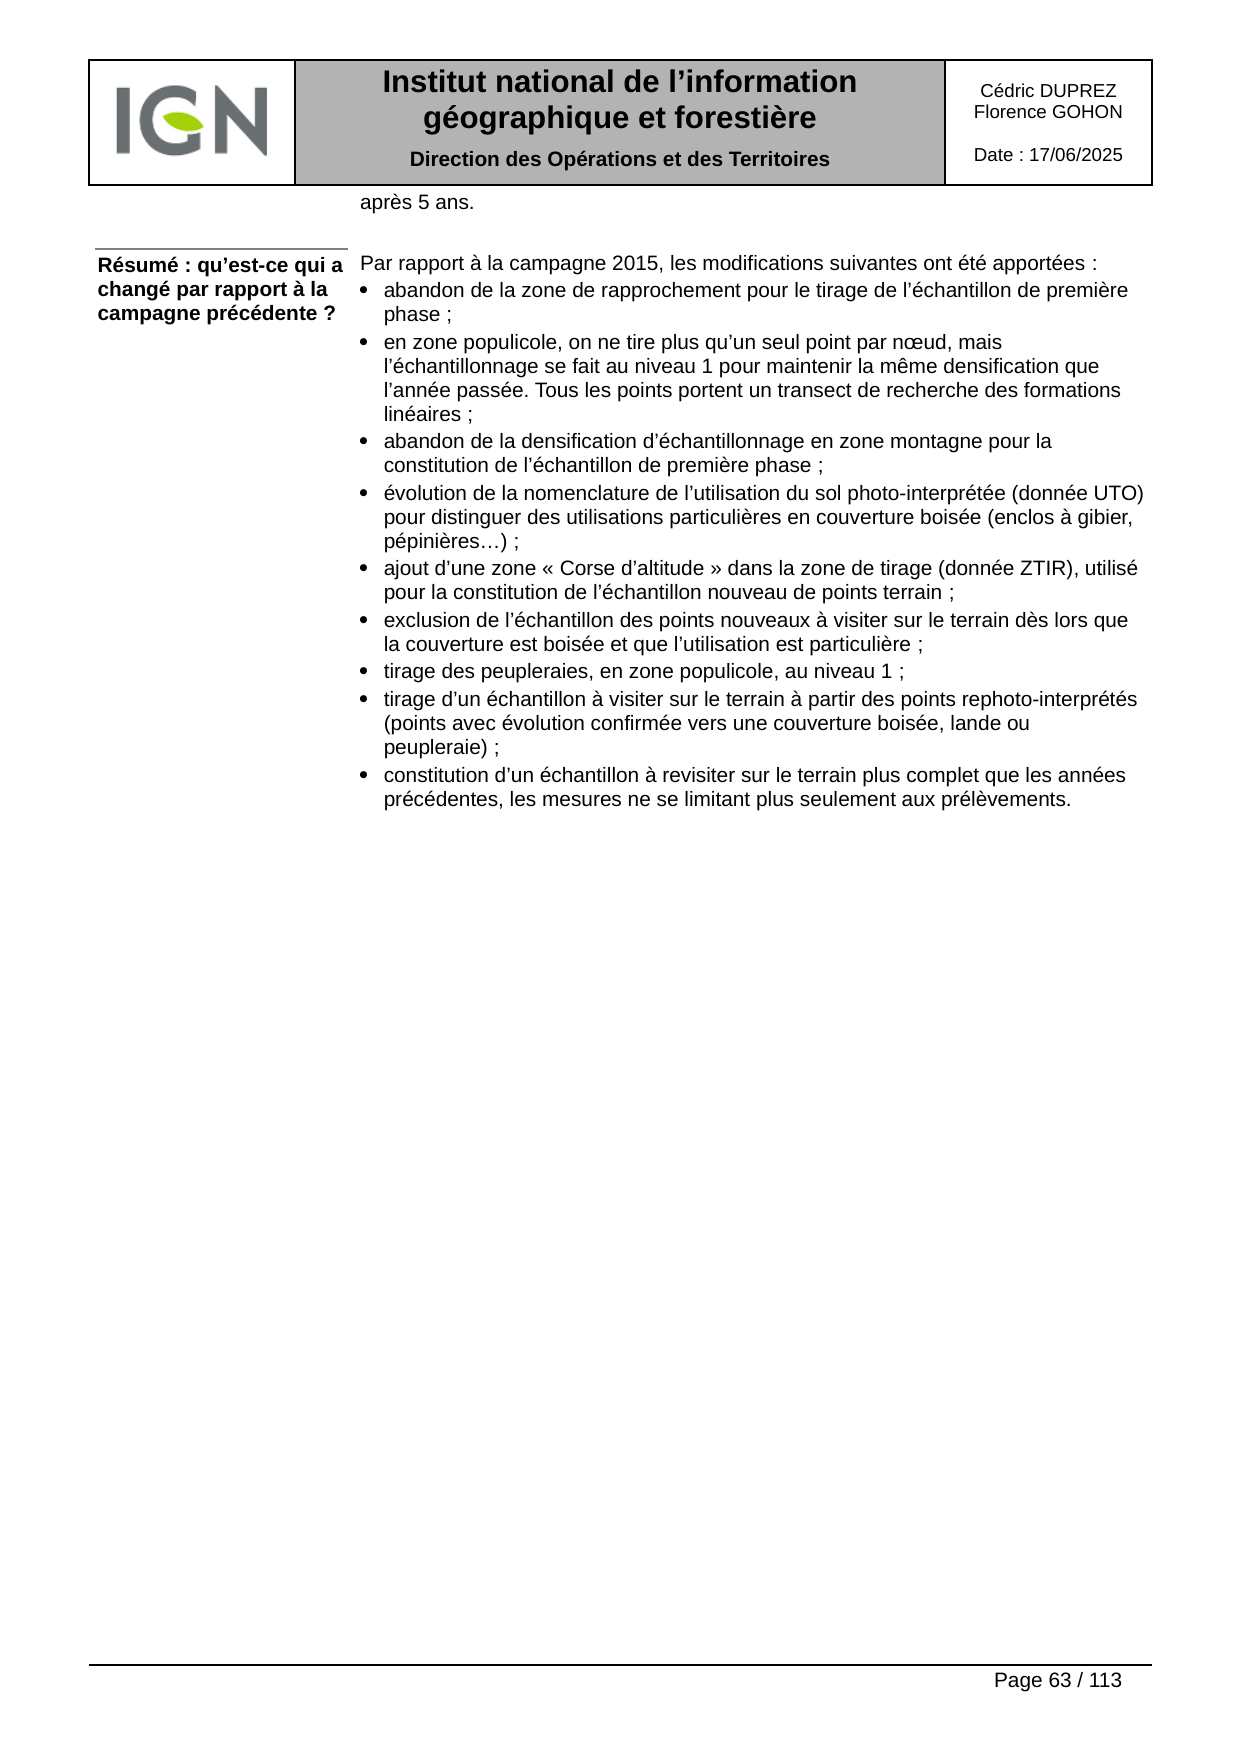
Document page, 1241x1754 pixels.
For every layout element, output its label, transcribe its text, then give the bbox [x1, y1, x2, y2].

table_cell Résumé : qu’est-ce qui a changé par rapport à la campagne précédente ? [89, 247, 354, 844]
table_cell Par rapport à la campagne 2015, les modifications suivantes ont été apportées : abandon de la zone de rapprochement pour le tirage de l’échantillon de première phase ; en zone populicole, on ne tire plus qu’un seul point par nœud, mais l’échantillonnage se fait au niveau 1 pour maintenir la même densification que l’année passée. Tous les points portent un transect de recherche des formations linéaires ; abandon de la densification d’échantillonnage en zone montagne pour la constitution de l’échantillon de première phase ; évolution de la nomenclature de l’utilisation du sol photo-interprétée (donnée UTO) pour distinguer des utilisations particulières en couverture boisée (enclos à gibier, pépinières…) ; ajout d’une zone « Corse d’altitude » dans la zone de tirage (donnée ZTIR), utilisé pour la constitution de l’échantillon nouveau de points terrain ; exclusion de l’échantillon des points nouveaux à visiter sur le terrain dès lors que la couverture est boisée et que l’utilisation est particulière ; tirage des peupleraies, en zone populicole, au niveau 1 ; tirage d’un échantillon à visiter sur le terrain à partir des points rephoto-interprétés (points avec évolution confirmée vers une couverture boisée, lande ou peupleraie) ; constitution d’un échantillon à revisiter sur le terrain plus complet que les années précédentes, les mesures ne se limitant plus seulement aux prélèvements. [354, 247, 1152, 844]
picture [91, 62, 293, 180]
table_cell après 5 ans. [354, 186, 1152, 247]
table_cell [89, 186, 354, 247]
